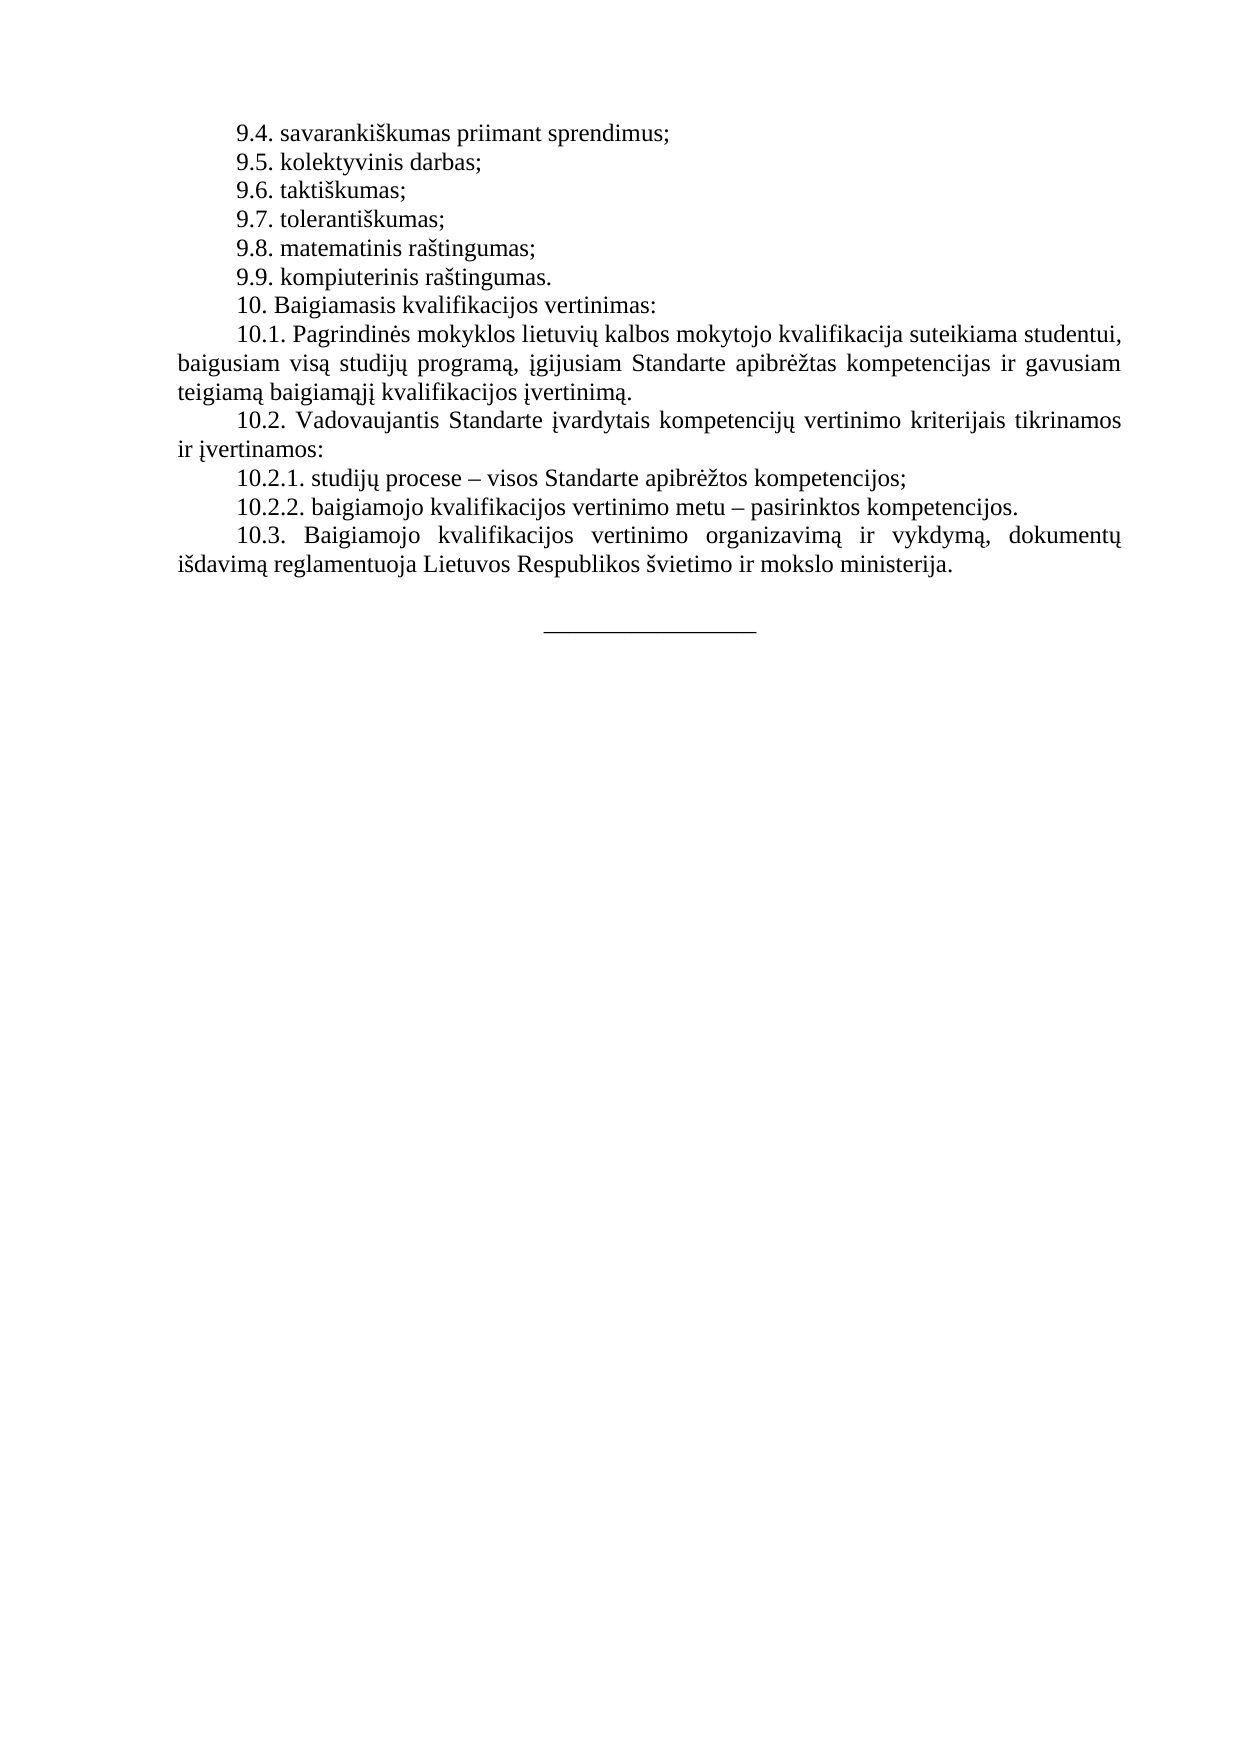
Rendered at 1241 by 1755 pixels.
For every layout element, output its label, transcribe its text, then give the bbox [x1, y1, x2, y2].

text 10.2.1. studijų procese – visos Standarte apibrėžtos kompetencijos; [177, 463, 1122, 492]
text 10.2.2. baigiamojo kvalifikacijos vertinimo metu – pasirinktos kompetencijos. [177, 492, 1122, 521]
text 10. Baigiamasis kvalifikacijos vertinimas: [177, 291, 1122, 319]
text 9.8. matematinis raštingumas; [177, 233, 1122, 262]
text 9.9. kompiuterinis raštingumas. [177, 262, 1122, 291]
text _________________ [177, 607, 1122, 636]
text 10.2. Vadovaujantis Standarte įvardytais kompetencijų vertinimo kriterijais tikrinamos ir įvertinamos: [177, 406, 1122, 463]
text 9.5. kolektyvinis darbas; [177, 147, 1122, 176]
text 10.3. Baigiamojo kvalifikacijos vertinimo organizavimą ir vykdymą, dokumentų išdavimą reglamentuoja Lietuvos Respublikos švietimo ir mokslo ministerija. [177, 521, 1122, 578]
text 9.6. taktiškumas; [177, 176, 1122, 204]
text 10.1. Pagrindinės mokyklos lietuvių kalbos mokytojo kvalifikacija suteikiama studentui, baigusiam visą studijų programą, įgijusiam Standarte apibrėžtas kompetencijas ir gavusiam teigiamą baigiamąjį kvalifikacijos įvertinimą. [177, 319, 1122, 406]
text 9.7. tolerantiškumas; [177, 204, 1122, 233]
text 9.4. savarankiškumas priimant sprendimus; [177, 118, 1122, 147]
